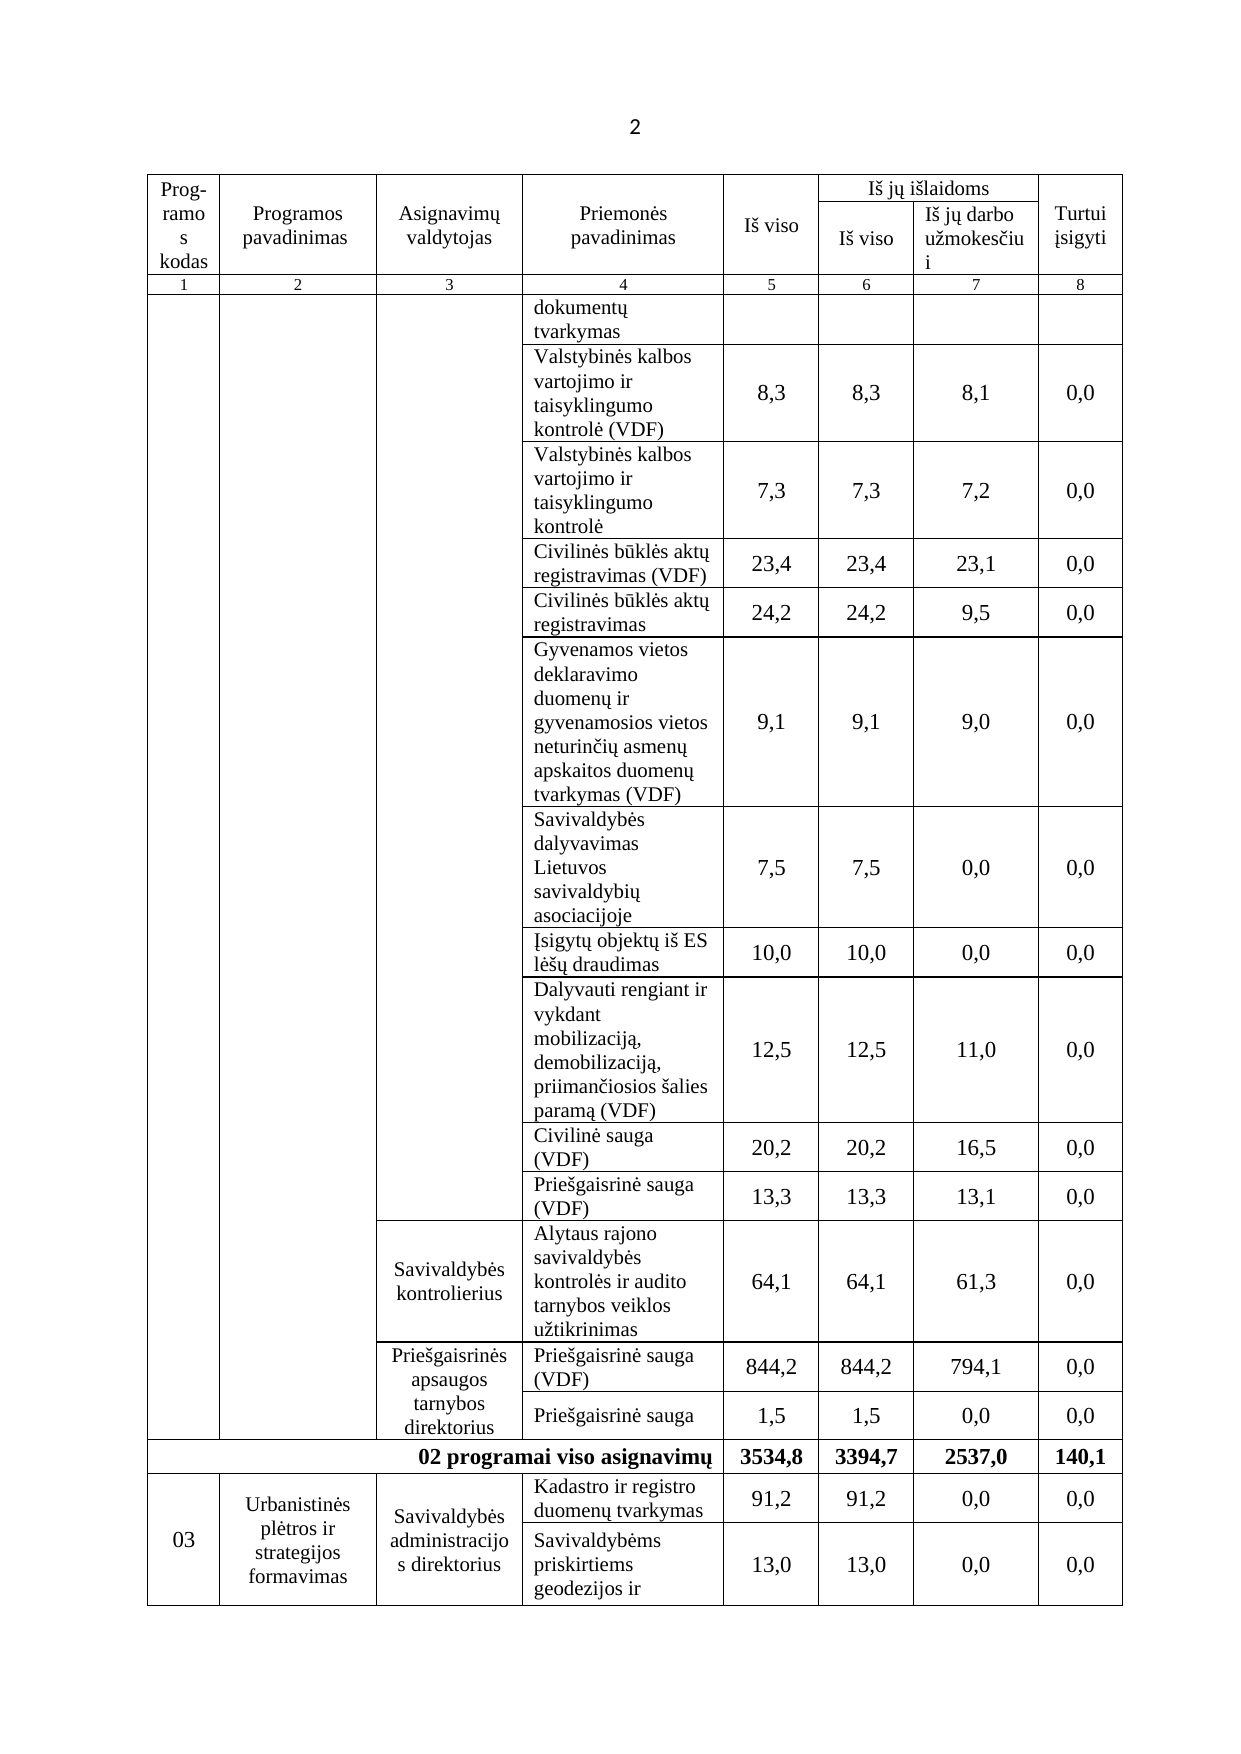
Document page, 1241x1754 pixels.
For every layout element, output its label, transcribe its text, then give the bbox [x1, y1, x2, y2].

table_cell 9,0 [914, 638, 1038, 806]
table_cell Dalyvauti rengiant ir vykdant mobilizaciją, demobilizaciją, priimančiosios šalies paramą (VDF) [523, 978, 723, 1122]
table_cell 3534,8 [724, 1440, 818, 1473]
table_cell 844,2 [819, 1343, 913, 1391]
table_cell 10,0 [724, 928, 818, 976]
table_cell Savivaldybės dalyvavimas Lietuvos savivaldybių asociacijoje [523, 807, 723, 927]
table_cell Priešgaisrinė sauga (VDF) [523, 1343, 723, 1391]
table_cell [377, 295, 522, 1220]
table_cell 4 [523, 275, 723, 294]
table_cell 12,5 [724, 978, 818, 1122]
table_cell 13,0 [724, 1523, 818, 1605]
table_cell 91,2 [724, 1474, 818, 1522]
table_cell 64,1 [819, 1221, 913, 1341]
table_cell [819, 295, 913, 343]
table_cell 64,1 [724, 1221, 818, 1341]
table_cell 7,5 [724, 807, 818, 927]
table_cell 0,0 [914, 1523, 1038, 1605]
table_cell 13,3 [819, 1172, 913, 1220]
table_cell 0,0 [1039, 1343, 1122, 1391]
table_cell 02 programai viso asignavimų [148, 1440, 723, 1473]
table_cell [1039, 295, 1122, 343]
table_cell 13,1 [914, 1172, 1038, 1220]
table_cell Civilinės būklės aktų registravimas [523, 588, 723, 636]
table_cell Priešgaisrinė sauga [523, 1392, 723, 1439]
table_cell 20,2 [819, 1123, 913, 1171]
table_cell 7 [914, 275, 1038, 294]
table_cell 1 [148, 275, 219, 294]
table_cell 8,3 [724, 345, 818, 441]
table_cell 0,0 [1039, 345, 1122, 441]
table_cell Iš jų darbo užmokesčiui [914, 202, 1038, 274]
table_cell 20,2 [724, 1123, 818, 1171]
table_cell 844,2 [724, 1343, 818, 1391]
table_cell 0,0 [1039, 638, 1122, 806]
table_cell Valstybinės kalbos vartojimo ir taisyklingumo kontrolė (VDF) [523, 345, 723, 441]
table_cell 7,5 [819, 807, 913, 927]
table_cell [914, 295, 1038, 343]
table_header Turtui įsigyti [1039, 175, 1122, 274]
table_cell 9,1 [819, 638, 913, 806]
table_cell 140,1 [1039, 1440, 1122, 1473]
table_cell Įsigytų objektų iš ES lėšų draudimas [523, 928, 723, 976]
table_cell 0,0 [1039, 978, 1122, 1122]
table_cell 16,5 [914, 1123, 1038, 1171]
table_cell 1,5 [819, 1392, 913, 1439]
table_cell 794,1 [914, 1343, 1038, 1391]
table_cell 23,4 [819, 539, 913, 587]
table_header Iš viso [724, 175, 818, 274]
table_cell 0,0 [1039, 928, 1122, 976]
table_cell 0,0 [1039, 1123, 1122, 1171]
table_cell 8,1 [914, 345, 1038, 441]
table_cell 0,0 [1039, 1221, 1122, 1341]
table_cell 0,0 [1039, 588, 1122, 636]
table_cell 7,3 [819, 442, 913, 538]
table_cell [148, 295, 219, 1439]
table_cell 5 [724, 275, 818, 294]
table_cell Alytaus rajono savivaldybės kontrolės ir audito tarnybos veiklos užtikrinimas [523, 1221, 723, 1341]
table_cell 24,2 [724, 588, 818, 636]
table_cell Urbanistinės plėtros ir strategijos formavimas [220, 1474, 376, 1605]
table_cell Savivaldybės administracijos direktorius [377, 1474, 522, 1605]
table_header Programos pavadinimas [220, 175, 376, 274]
table_cell 0,0 [1039, 1523, 1122, 1605]
table_cell 23,4 [724, 539, 818, 587]
table_cell Civilinės būklės aktų registravimas (VDF) [523, 539, 723, 587]
table_cell Valstybinės kalbos vartojimo ir taisyklingumo kontrolė [523, 442, 723, 538]
table_cell 0,0 [1039, 442, 1122, 538]
table_cell Civilinė sauga (VDF) [523, 1123, 723, 1171]
table_cell 0,0 [914, 1474, 1038, 1522]
table_cell 1,5 [724, 1392, 818, 1439]
table_cell 2537,0 [914, 1440, 1038, 1473]
table_cell Savivaldybėms priskirtiems geodezijos ir [523, 1523, 723, 1605]
table_cell 8,3 [819, 345, 913, 441]
table_cell 0,0 [1039, 1172, 1122, 1220]
table_cell [220, 295, 376, 1439]
table_header Priemonės pavadinimas [523, 175, 723, 274]
table_header Asignavimų valdytojas [377, 175, 522, 274]
table_cell Priešgaisrinė sauga (VDF) [523, 1172, 723, 1220]
table_header Prog-ramos kodas [148, 175, 219, 274]
table_cell dokumentų tvarkymas [523, 295, 723, 343]
table_cell 7,3 [724, 442, 818, 538]
table_cell 0,0 [914, 807, 1038, 927]
table_cell Gyvenamos vietos deklaravimo duomenų ir gyvenamosios vietos neturinčių asmenų apskaitos duomenų tvarkymas (VDF) [523, 638, 723, 806]
table_cell 8 [1039, 275, 1122, 294]
table_cell 7,2 [914, 442, 1038, 538]
table_cell 61,3 [914, 1221, 1038, 1341]
table_cell 91,2 [819, 1474, 913, 1522]
table_cell 9,5 [914, 588, 1038, 636]
table_cell 0,0 [1039, 807, 1122, 927]
table_cell Iš viso [819, 202, 913, 274]
table_cell 11,0 [914, 978, 1038, 1122]
table_header Iš jų išlaidoms [819, 175, 1038, 201]
table_cell 13,3 [724, 1172, 818, 1220]
table_cell Kadastro ir registro duomenų tvarkymas [523, 1474, 723, 1522]
table_cell 3394,7 [819, 1440, 913, 1473]
table_cell 12,5 [819, 978, 913, 1122]
table_cell 03 [148, 1474, 219, 1605]
table_cell Priešgaisrinės apsaugos tarnybos direktorius [377, 1343, 522, 1439]
table_cell 0,0 [914, 1392, 1038, 1439]
table_cell 3 [377, 275, 522, 294]
table_cell 0,0 [1039, 539, 1122, 587]
table_cell 13,0 [819, 1523, 913, 1605]
table_cell Savivaldybės kontrolierius [377, 1221, 522, 1341]
table_cell 10,0 [819, 928, 913, 976]
table_cell 9,1 [724, 638, 818, 806]
table_cell 0,0 [1039, 1474, 1122, 1522]
table_cell 0,0 [914, 928, 1038, 976]
table_cell 24,2 [819, 588, 913, 636]
table_cell 2 [220, 275, 376, 294]
table_cell [724, 295, 818, 343]
table_cell 0,0 [1039, 1392, 1122, 1439]
table_cell 23,1 [914, 539, 1038, 587]
table_cell 6 [819, 275, 913, 294]
